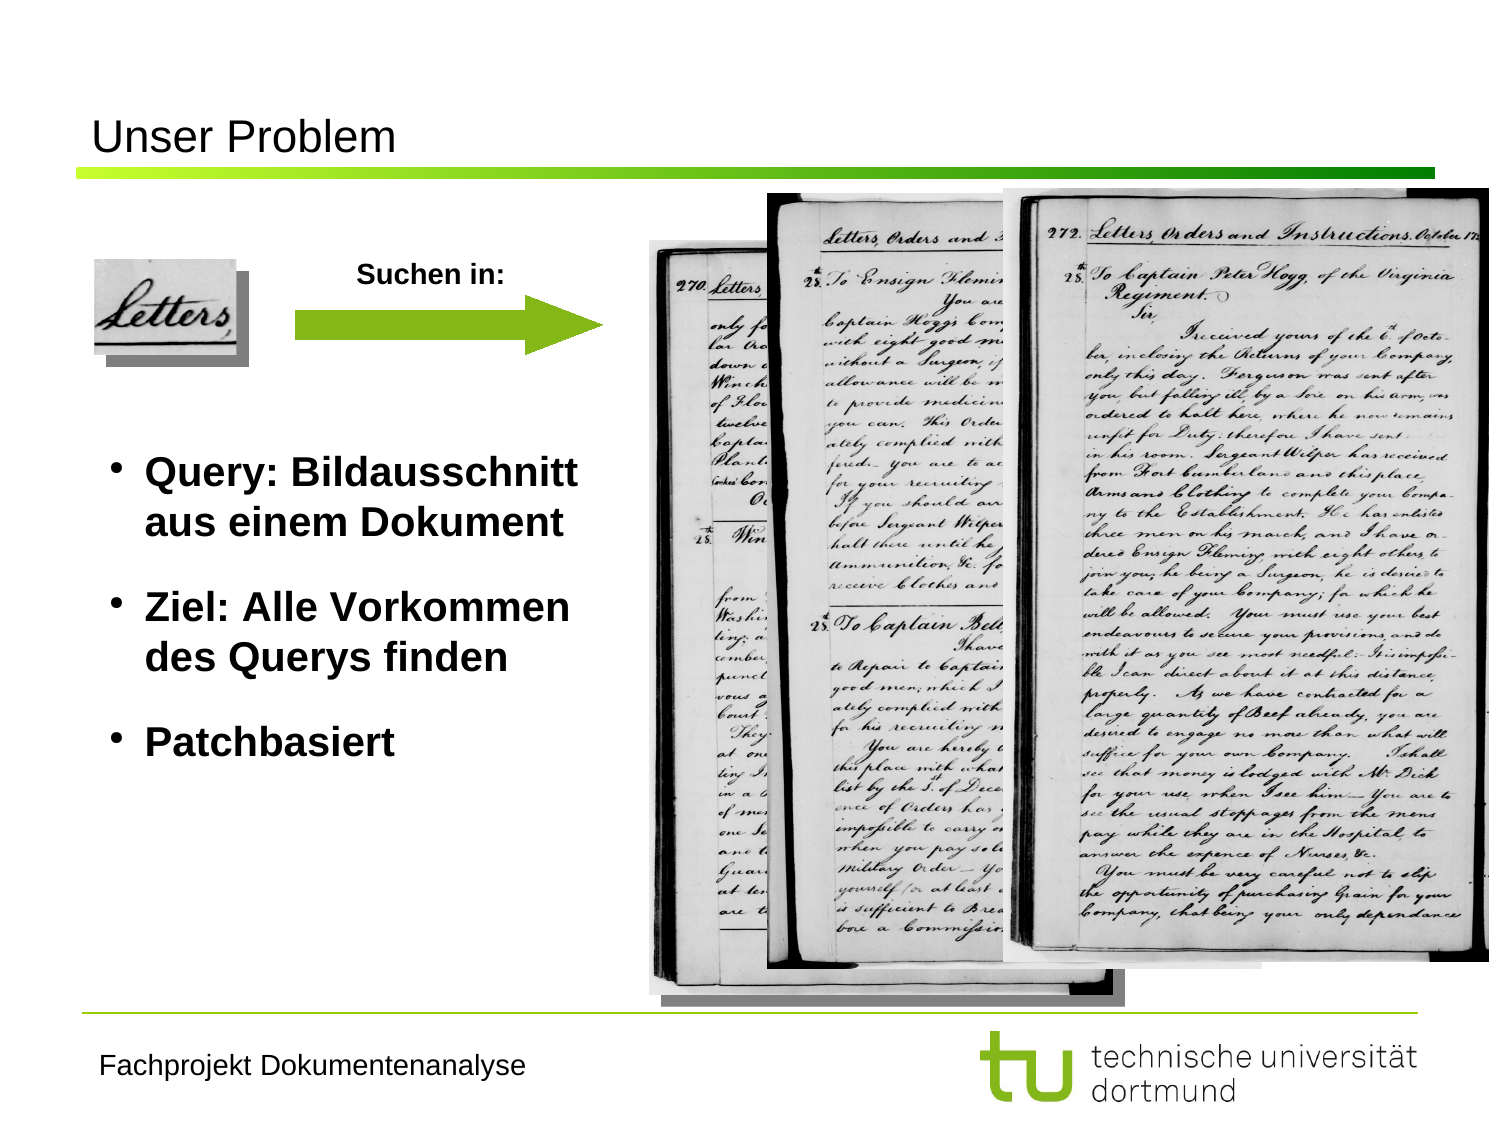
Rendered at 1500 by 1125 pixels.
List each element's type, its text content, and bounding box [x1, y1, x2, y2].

title Unser Problem [76, 7, 1418, 170]
picture [94, 259, 237, 355]
picture [649, 188, 1489, 995]
text_box Suchen in: [283, 248, 579, 307]
text_box Query: Bildausschnitt aus einem Dokument Ziel: Alle Vorkommen des Querys finden Patchbasiert [94, 437, 615, 772]
picture [980, 1031, 1418, 1111]
text_box [295, 307, 603, 355]
